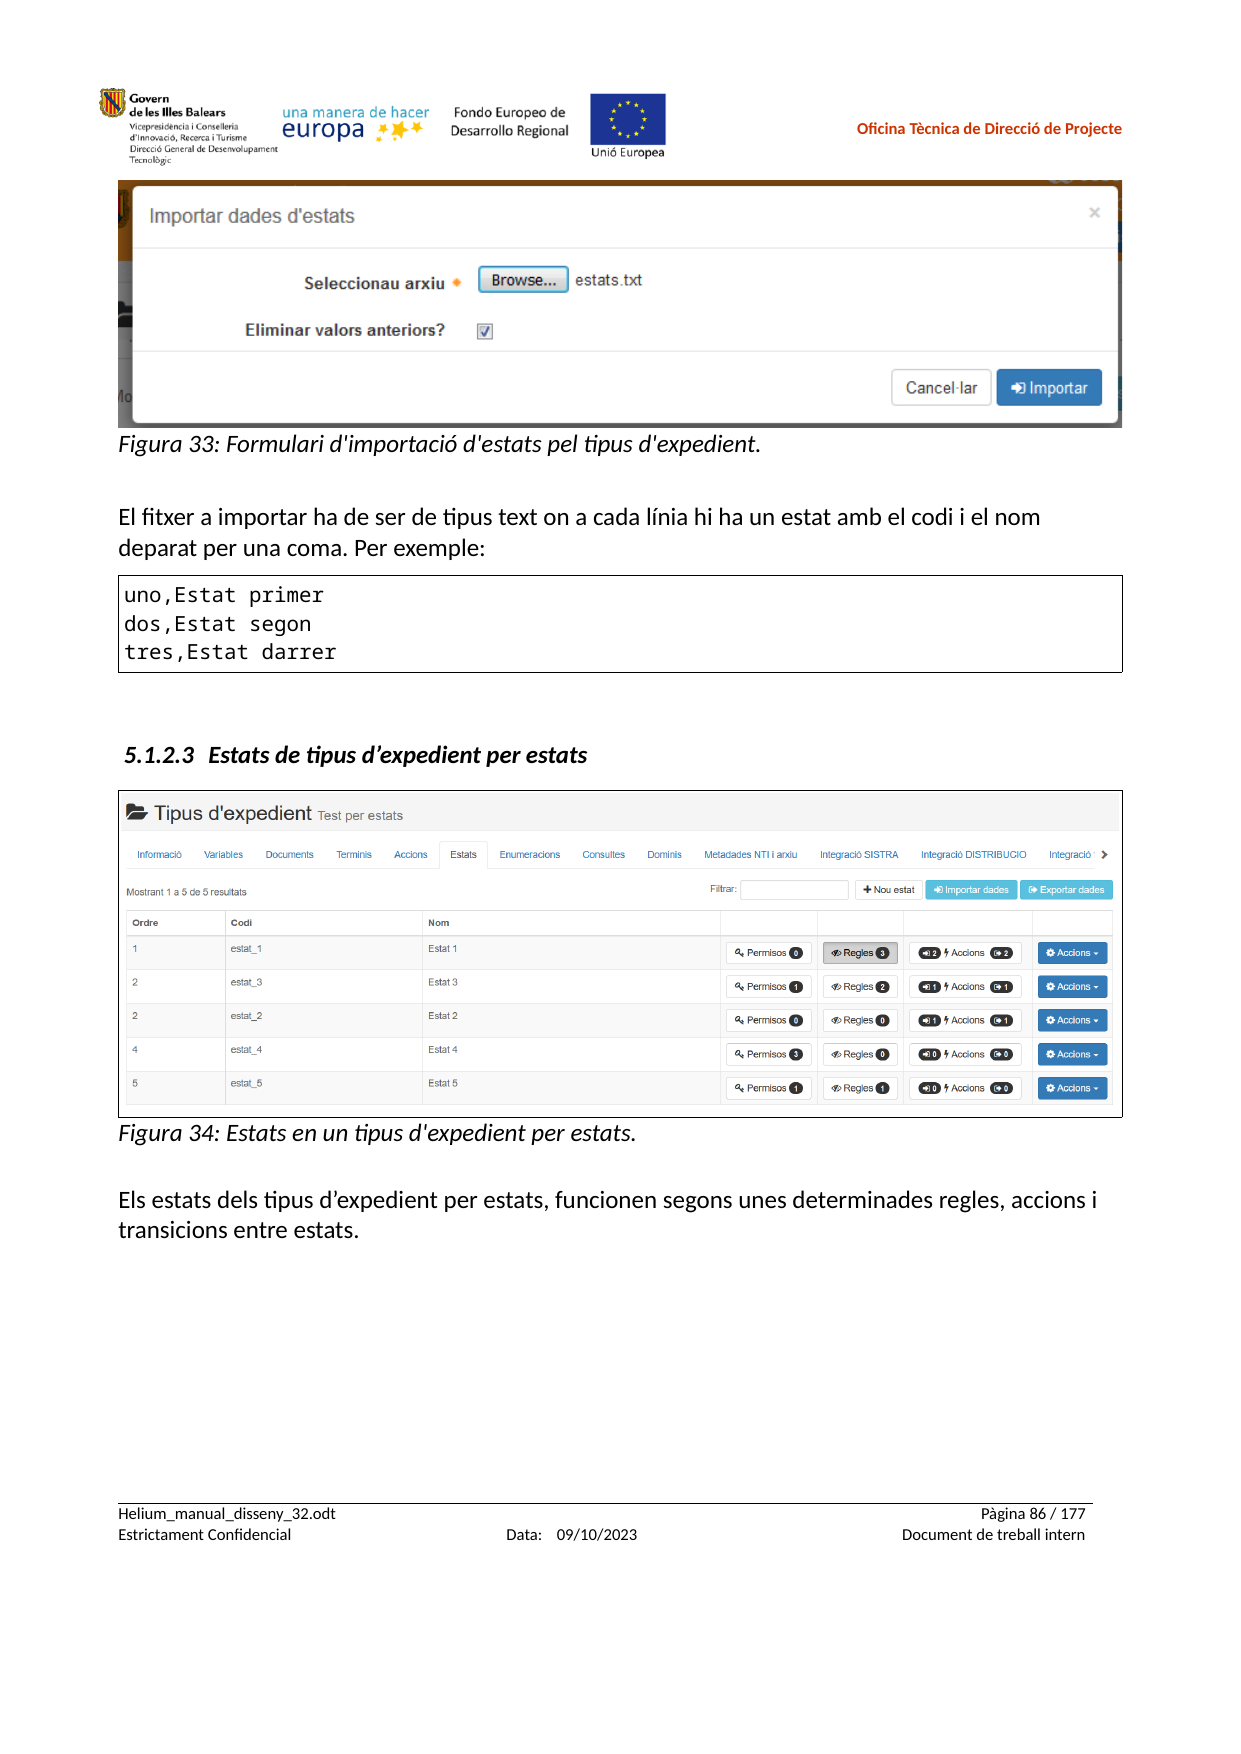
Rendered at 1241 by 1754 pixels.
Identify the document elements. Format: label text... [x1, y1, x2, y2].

text Els estats dels tipus d’expedient per estats, funcionen segons unes determinades regles, accions i transicions entre estats. [118, 1148, 1122, 1245]
text [119, 791, 1122, 1117]
table_header uno,Estat primer dos,Estat segon tres,Estat darrer [119, 576, 1122, 672]
picture [118, 180, 1123, 428]
text El fitxer a importar ha de ser de tipus text on a cada línia hi ha un estat amb el codi i el nom deparat per una coma. Per exemple: [118, 501, 1122, 562]
picture [121, 793, 1119, 1114]
text Figura 34: Estats en un tipus d'expedient per estats. [118, 1118, 1122, 1148]
picture [99, 87, 668, 166]
text Figura 33: Formulari d'importació d'estats pel tipus d'expedient. [118, 428, 1122, 458]
subtitle Estats de tipus d’expedient per estats [118, 740, 1122, 770]
